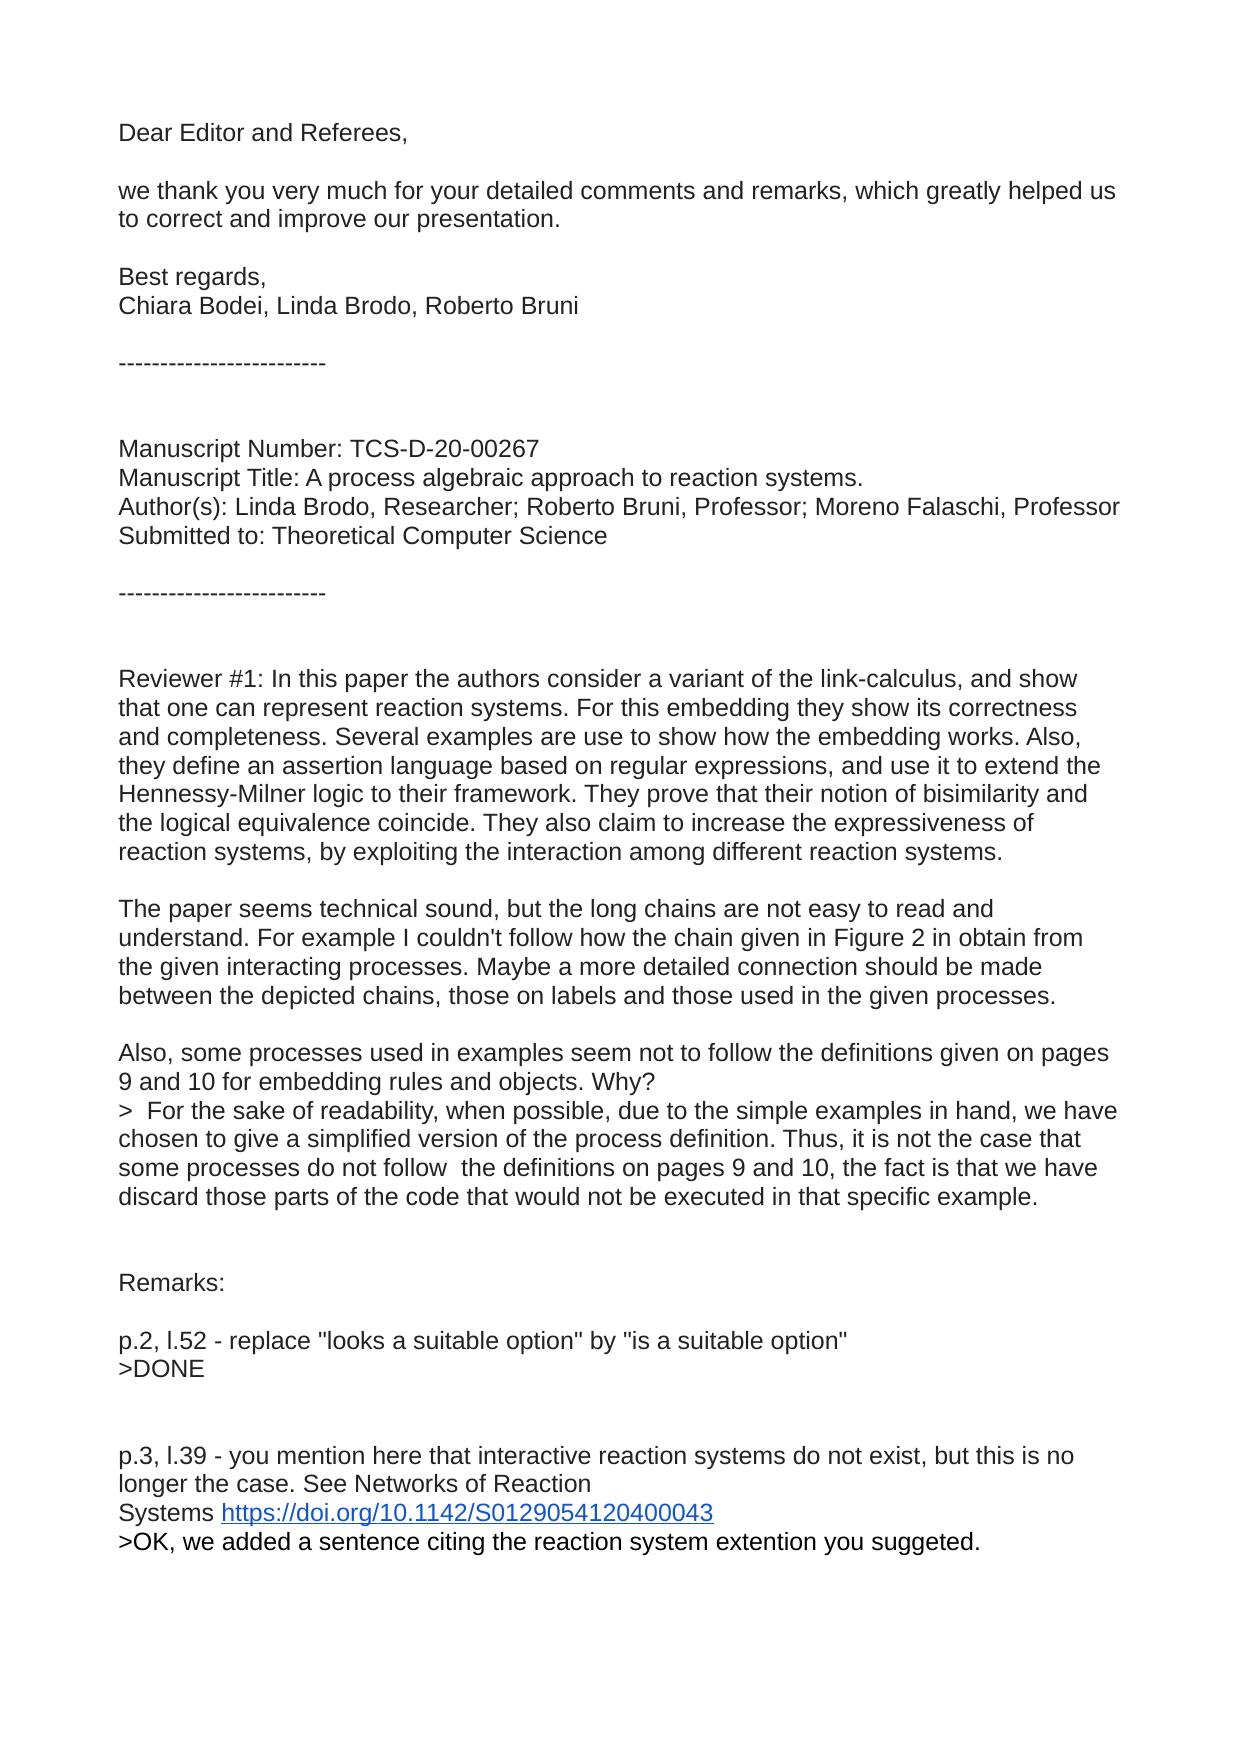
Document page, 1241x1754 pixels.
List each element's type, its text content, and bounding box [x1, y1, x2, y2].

text ------------------------- [118, 348, 1122, 377]
text ------------------------- [118, 578, 1122, 607]
text Manuscript Number: TCS-D-20-00267 Manuscript Title: A process algebraic approach to reaction systems. Author(s): Linda Brodo, Researcher; Roberto Bruni, Professor; Moreno Falaschi, Professor Submitted to: Theoretical Computer Science [118, 434, 1122, 578]
text Dear Editor and Referees, [118, 118, 1122, 147]
text Remarks: p.2, l.52 - replace "looks a suitable option" by "is a suitable option" [118, 1211, 1122, 1354]
text > For the sake of readability, when possible, due to the simple examples in hand, we have chosen to give a simplified version of the process definition. Thus, it is not the case that some processes do not follow the definitions on pages 9 and 10, the fact is that we have discard those parts of the code that would not be executed in that specific example. [118, 1096, 1122, 1211]
text p.3, l.39 - you mention here that interactive reaction systems do not exist, but this is no longer the case. See Networks of Reaction Systems https://doi.org/10.1142/S0129054120400043 [118, 1412, 1122, 1527]
text we thank you very much for your detailed comments and remarks, which greatly helped us to correct and improve our presentation. [118, 176, 1122, 233]
text >OK, we added a sentence citing the reaction system extention you suggeted. [118, 1527, 1122, 1584]
text Best regards, [118, 262, 1122, 291]
text >DONE [118, 1354, 1122, 1383]
text Reviewer #1: In this paper the authors consider a variant of the link-calculus, and show that one can represent reaction systems. For this embedding they show its correctness and completeness. Several examples are use to show how the embedding works. Also, they define an assertion language based on regular expressions, and use it to extend the Hennessy-Milner logic to their framework. They prove that their notion of bisimilarity and the logical equivalence coincide. They also claim to increase the expressiveness of reaction systems, by exploiting the interaction among different reaction systems. The paper seems technical sound, but the long chains are not easy to read and understand. For example I couldn't follow how the chain given in Figure 2 in obtain from the given interacting processes. Maybe a more detailed connection should be made between the depicted chains, those on labels and those used in the given processes. Also, some processes used in examples seem not to follow the definitions given on pages 9 and 10 for embedding rules and objects. Why? [118, 607, 1122, 1096]
text Chiara Bodei, Linda Brodo, Roberto Bruni [118, 291, 1122, 319]
